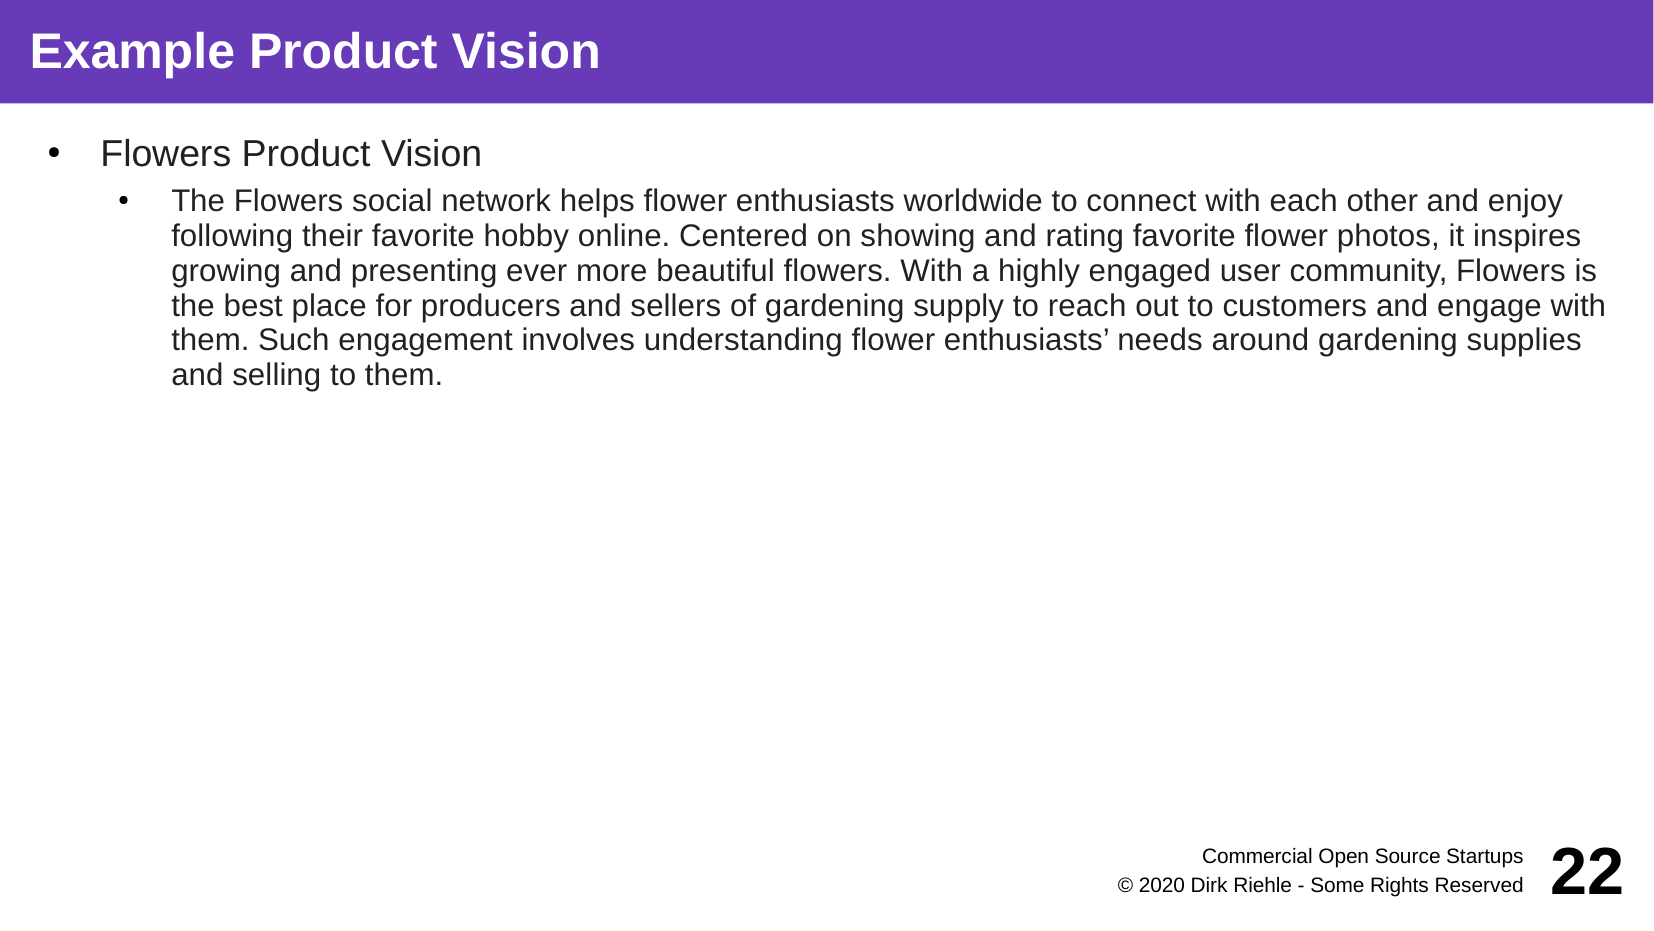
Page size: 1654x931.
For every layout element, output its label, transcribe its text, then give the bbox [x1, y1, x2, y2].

title Example Product Vision [0, 0, 1654, 104]
list Flowers Product Vision The Flowers social network helps flower enthusiasts worldwide to connect with each other and enjoy following their favorite hobby online. Centered on showing and rating favorite flower photos, it inspires growing and presenting ever more beautiful flowers. With a highly engaged user community, Flowers is the best place for producers and sellers of gardening supply to reach out to customers and engage with them. Such engagement involves understanding flower enthusiasts’ needs around gardening supplies and selling to them. [29, 132, 1625, 813]
